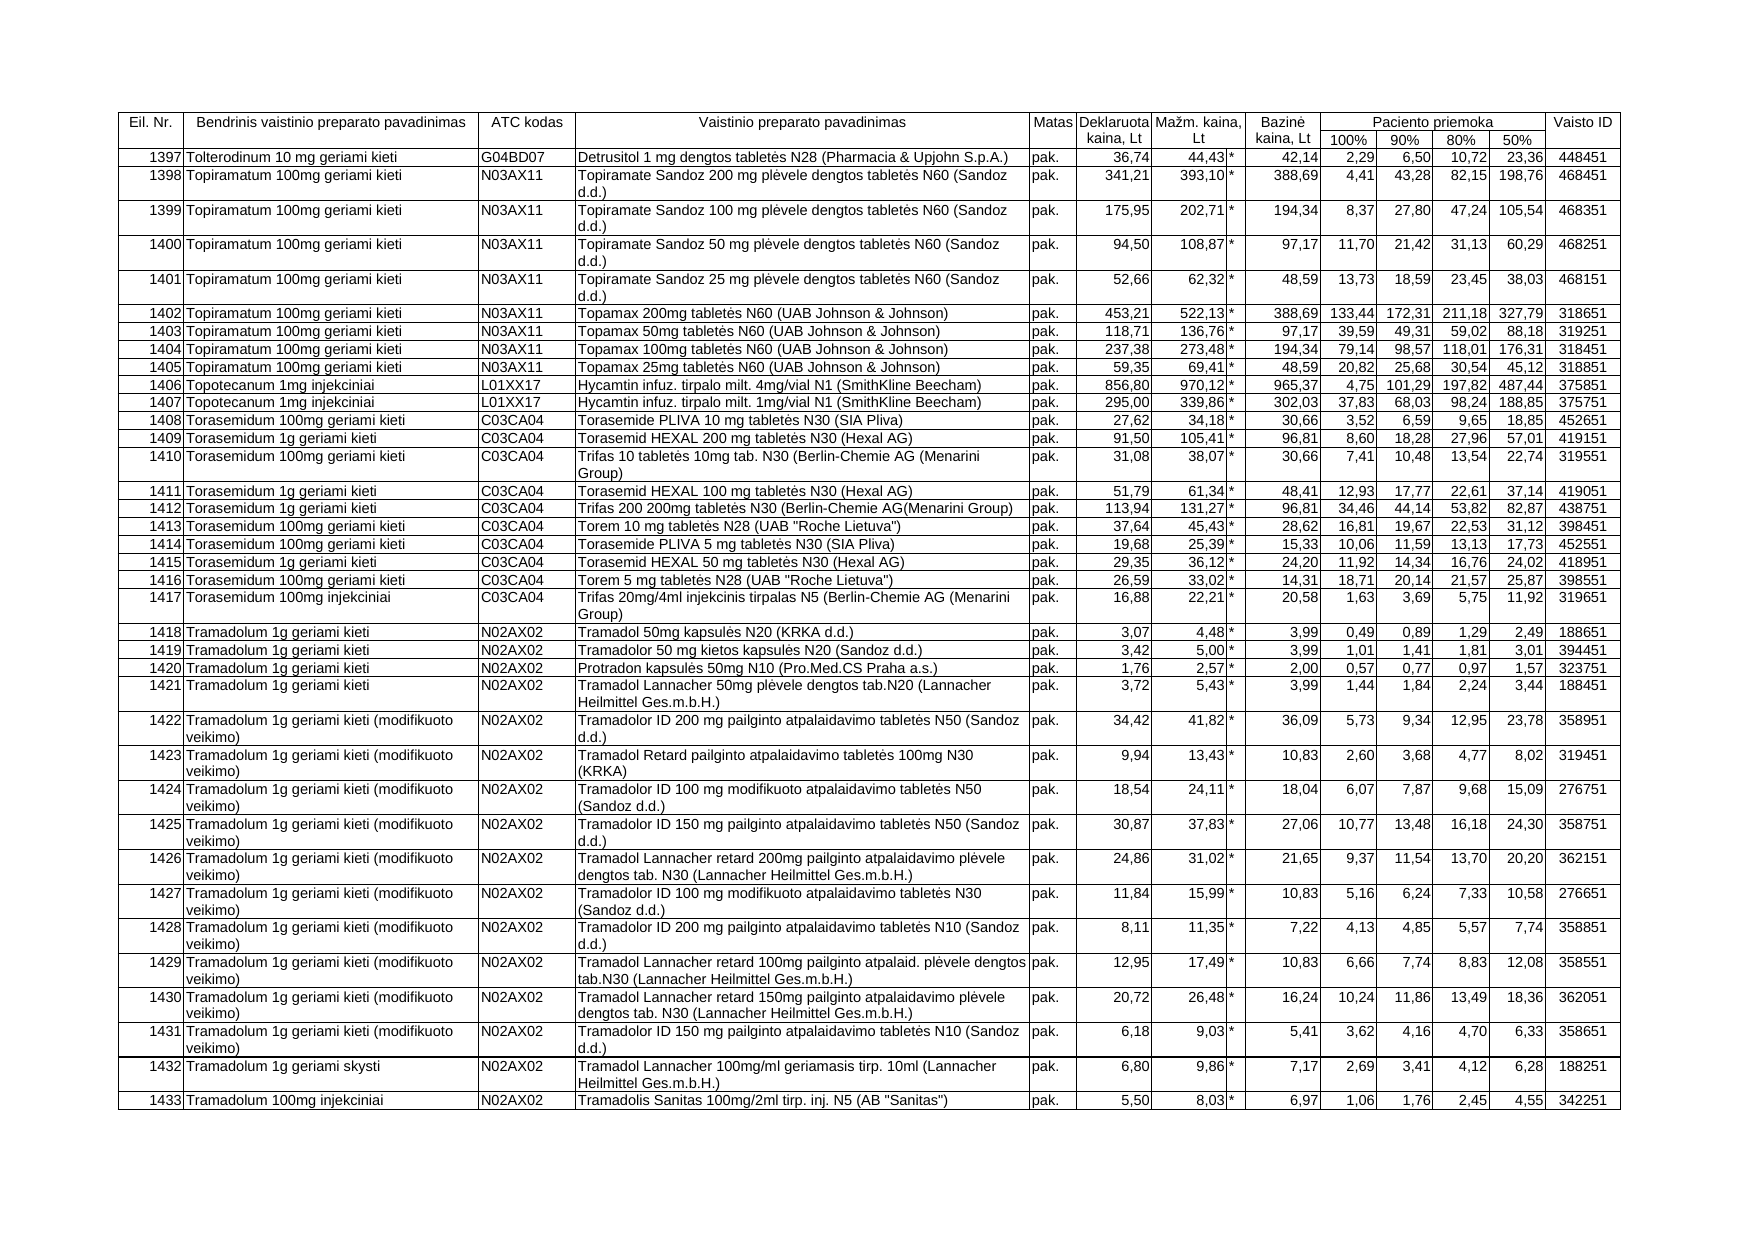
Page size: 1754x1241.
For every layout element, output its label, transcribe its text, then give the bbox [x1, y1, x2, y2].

table_cell pak. [1030, 536, 1076, 552]
table_cell Trifas 20mg/4ml injekcinis tirpalas N5 (Berlin-Chemie AG (Menarini Group) [576, 589, 1029, 623]
table_cell 1415 [119, 554, 183, 570]
table_cell pak. [1030, 323, 1076, 340]
table_cell Torasemid HEXAL 200 mg tabletės N30 (Hexal AG) [576, 430, 1029, 447]
table_cell N02AX02 [479, 1092, 575, 1109]
table_cell 42,14 [1246, 149, 1320, 166]
table_header Vaisto ID [1546, 113, 1620, 148]
table_cell 1416 [119, 571, 183, 588]
table_cell 13,49 [1433, 988, 1489, 1022]
table_cell 6,66 [1321, 954, 1376, 987]
table_cell N02AX02 [479, 641, 575, 658]
table_cell 1404 [119, 341, 183, 357]
table_cell 3,72 [1077, 677, 1151, 711]
table_cell 1398 [119, 167, 183, 200]
table_cell Tramadolum 100mg injekciniai [184, 1092, 478, 1109]
table_cell Topamax 200mg tabletės N60 (UAB Johnson & Johnson) [576, 305, 1029, 322]
table_cell 419151 [1546, 430, 1620, 447]
table_cell 14,31 [1246, 571, 1320, 588]
table_cell 18,36 [1490, 988, 1545, 1022]
table_cell 44,14 [1377, 500, 1432, 517]
table_cell 7,74 [1377, 954, 1432, 987]
table_cell 24,30 [1490, 815, 1545, 849]
table_cell 45,43 [1152, 518, 1226, 534]
table_cell 4,16 [1377, 1023, 1432, 1056]
table_cell 198,76 [1490, 167, 1545, 200]
table_cell 6,97 [1246, 1092, 1320, 1109]
table_cell * [1227, 571, 1245, 588]
table_cell Topiramate Sandoz 200 mg plėvele dengtos tabletės N60 (Sandoz d.d.) [576, 167, 1029, 200]
table_cell Topiramatum 100mg geriami kieti [184, 271, 478, 304]
table_cell 0,97 [1433, 659, 1489, 676]
table_header Deklaruota kaina, Lt [1077, 113, 1151, 148]
table_cell 7,33 [1433, 885, 1489, 918]
table_cell 25,87 [1490, 571, 1545, 588]
table_cell 1,41 [1377, 641, 1432, 658]
table_cell N03AX11 [479, 305, 575, 322]
table_cell N02AX02 [479, 1058, 575, 1091]
table_cell Topiramatum 100mg geriami kieti [184, 341, 478, 357]
table_cell 38,03 [1490, 271, 1545, 304]
table_cell 468451 [1546, 167, 1620, 200]
table_cell C03CA04 [479, 571, 575, 588]
table_cell * [1227, 815, 1245, 849]
table_cell Torasemid HEXAL 50 mg tabletės N30 (Hexal AG) [576, 554, 1029, 570]
table_cell Detrusitol 1 mg dengtos tabletės N28 (Pharmacia & Upjohn S.p.A.) [576, 149, 1029, 166]
table_cell 16,76 [1433, 554, 1489, 570]
table_cell 7,74 [1490, 919, 1545, 953]
table_cell 202,71 [1152, 201, 1226, 235]
table_cell 20,14 [1377, 571, 1432, 588]
table_cell Topiramatum 100mg geriami kieti [184, 323, 478, 340]
table_cell C03CA04 [479, 448, 575, 481]
table_cell 4,12 [1433, 1058, 1489, 1091]
table_cell Tramadolum 1g geriami kieti (modifikuoto veikimo) [184, 988, 478, 1022]
table_cell 20,58 [1246, 589, 1320, 623]
table_cell pak. [1030, 746, 1076, 780]
table_cell 522,13 [1152, 305, 1226, 322]
table_cell pak. [1030, 1023, 1076, 1056]
table_cell 25,39 [1152, 536, 1226, 552]
table_cell 18,59 [1377, 271, 1432, 304]
table_cell 38,07 [1152, 448, 1226, 481]
table_cell Tramadol 50mg kapsulės N20 (KRKA d.d.) [576, 624, 1029, 640]
table_cell 1420 [119, 659, 183, 676]
table_cell 6,59 [1377, 412, 1432, 429]
table_cell 1397 [119, 149, 183, 166]
table_cell 11,70 [1321, 236, 1376, 269]
table_cell 30,87 [1077, 815, 1151, 849]
table_cell 22,74 [1490, 448, 1545, 481]
table_cell Tramadolor ID 150 mg pailginto atpalaidavimo tabletės N10 (Sandoz d.d.) [576, 1023, 1029, 1056]
table_cell 375751 [1546, 394, 1620, 411]
table_cell 1408 [119, 412, 183, 429]
table_cell 3,44 [1490, 677, 1545, 711]
table_cell 9,65 [1433, 412, 1489, 429]
table_cell 17,77 [1377, 482, 1432, 499]
table_cell 188251 [1546, 1058, 1620, 1091]
table_cell 358551 [1546, 954, 1620, 987]
table_cell pak. [1030, 641, 1076, 658]
table_cell Torasemide PLIVA 5 mg tabletės N30 (SIA Pliva) [576, 536, 1029, 552]
table_cell Topiramate Sandoz 100 mg plėvele dengtos tabletės N60 (Sandoz d.d.) [576, 201, 1029, 235]
table_cell 19,68 [1077, 536, 1151, 552]
table_cell N02AX02 [479, 1023, 575, 1056]
table_cell 2,49 [1490, 624, 1545, 640]
table_cell 327,79 [1490, 305, 1545, 322]
table_cell 5,57 [1433, 919, 1489, 953]
table_cell Tramadol Retard pailginto atpalaidavimo tabletės 100mg N30 (KRKA) [576, 746, 1029, 780]
table_cell 194,34 [1246, 341, 1320, 357]
table_cell 36,12 [1152, 554, 1226, 570]
table_cell N03AX11 [479, 271, 575, 304]
table_cell 2,24 [1433, 677, 1489, 711]
table_cell Tramadol Lannacher retard 200mg pailginto atpalaidavimo plėvele dengtos tab. N30 (Lannacher Heilmittel Ges.m.b.H.) [576, 850, 1029, 883]
table_cell 10,48 [1377, 448, 1432, 481]
table_cell 69,41 [1152, 359, 1226, 375]
table_cell 5,43 [1152, 677, 1226, 711]
table_cell pak. [1030, 919, 1076, 953]
table_cell 1,29 [1433, 624, 1489, 640]
table_cell 131,27 [1152, 500, 1226, 517]
table_cell 18,28 [1377, 430, 1432, 447]
table_cell L01XX17 [479, 394, 575, 411]
table_cell * [1227, 482, 1245, 499]
table_cell Tramadolum 1g geriami kieti (modifikuoto veikimo) [184, 712, 478, 745]
table_cell 2,29 [1321, 149, 1376, 166]
table_cell 29,35 [1077, 554, 1151, 570]
table_cell * [1227, 624, 1245, 640]
table_cell 39,59 [1321, 323, 1376, 340]
table_cell 393,10 [1152, 167, 1226, 200]
table_cell 61,34 [1152, 482, 1226, 499]
table_cell pak. [1030, 394, 1076, 411]
table_cell 1431 [119, 1023, 183, 1056]
table_cell Torasemidum 1g geriami kieti [184, 482, 478, 499]
table_cell 3,52 [1321, 412, 1376, 429]
table_cell 68,03 [1377, 394, 1432, 411]
table_cell * [1227, 305, 1245, 322]
table_cell Tramadolum 1g geriami kieti (modifikuoto veikimo) [184, 746, 478, 780]
table_cell 21,57 [1433, 571, 1489, 588]
table_cell 197,82 [1433, 376, 1489, 393]
table_cell 362051 [1546, 988, 1620, 1022]
table_cell 6,28 [1490, 1058, 1545, 1091]
table_cell 101,29 [1377, 376, 1432, 393]
table_cell Protradon kapsulės 50mg N10 (Pro.Med.CS Praha a.s.) [576, 659, 1029, 676]
table_cell * [1227, 954, 1245, 987]
table_cell pak. [1030, 885, 1076, 918]
table_cell 59,02 [1433, 323, 1489, 340]
table_cell 27,62 [1077, 412, 1151, 429]
table_cell 211,18 [1433, 305, 1489, 322]
table_cell Topotecanum 1mg injekciniai [184, 376, 478, 393]
table_cell 3,69 [1377, 589, 1432, 623]
table_cell 12,95 [1077, 954, 1151, 987]
table_cell 1424 [119, 781, 183, 814]
table_cell 1421 [119, 677, 183, 711]
table_cell pak. [1030, 571, 1076, 588]
table_cell 16,88 [1077, 589, 1151, 623]
table_cell 1423 [119, 746, 183, 780]
table_cell 88,18 [1490, 323, 1545, 340]
table_cell Topiramatum 100mg geriami kieti [184, 236, 478, 269]
table_cell pak. [1030, 167, 1076, 200]
table_cell Topamax 50mg tabletės N60 (UAB Johnson & Johnson) [576, 323, 1029, 340]
table_cell 1,57 [1490, 659, 1545, 676]
table_cell 487,44 [1490, 376, 1545, 393]
table_cell 48,41 [1246, 482, 1320, 499]
table_cell 3,68 [1377, 746, 1432, 780]
table_cell * [1227, 641, 1245, 658]
table_cell N03AX11 [479, 167, 575, 200]
table_cell Tramadolum 1g geriami kieti [184, 624, 478, 640]
table_cell Tramadol Lannacher 50mg plėvele dengtos tab.N20 (Lannacher Heilmittel Ges.m.b.H.) [576, 677, 1029, 711]
table_cell 28,62 [1246, 518, 1320, 534]
table_cell * [1227, 554, 1245, 570]
table_cell 48,59 [1246, 359, 1320, 375]
table_cell Topiramate Sandoz 50 mg plėvele dengtos tabletės N60 (Sandoz d.d.) [576, 236, 1029, 269]
table_cell 448451 [1546, 149, 1620, 166]
table_cell 1407 [119, 394, 183, 411]
table_cell 0,49 [1321, 624, 1376, 640]
table_cell 30,54 [1433, 359, 1489, 375]
table_cell 4,85 [1377, 919, 1432, 953]
table_cell 188,85 [1490, 394, 1545, 411]
table_cell 6,80 [1077, 1058, 1151, 1091]
table_cell Topiramatum 100mg geriami kieti [184, 167, 478, 200]
table_cell G04BD07 [479, 149, 575, 166]
table_cell L01XX17 [479, 376, 575, 393]
table_cell N03AX11 [479, 201, 575, 235]
table_cell 24,86 [1077, 850, 1151, 883]
table_cell 19,67 [1377, 518, 1432, 534]
table_cell pak. [1030, 1092, 1076, 1109]
table_cell 2,45 [1433, 1092, 1489, 1109]
table_cell 14,34 [1377, 554, 1432, 570]
table_cell 113,94 [1077, 500, 1151, 517]
table_cell pak. [1030, 988, 1076, 1022]
table_cell pak. [1030, 359, 1076, 375]
table_cell Torasemide PLIVA 10 mg tabletės N30 (SIA Pliva) [576, 412, 1029, 429]
table_cell * [1227, 341, 1245, 357]
table_cell * [1227, 359, 1245, 375]
table_cell * [1227, 536, 1245, 552]
table_cell 318651 [1546, 305, 1620, 322]
table_cell 1426 [119, 850, 183, 883]
table_cell N03AX11 [479, 236, 575, 269]
table_cell 323751 [1546, 659, 1620, 676]
table_cell 1433 [119, 1092, 183, 1109]
table_cell 5,41 [1246, 1023, 1320, 1056]
table_cell * [1227, 500, 1245, 517]
table_cell N02AX02 [479, 815, 575, 849]
table_cell pak. [1030, 712, 1076, 745]
table_cell 22,61 [1433, 482, 1489, 499]
table_cell 79,14 [1321, 341, 1376, 357]
table_cell * [1227, 430, 1245, 447]
table_cell 358951 [1546, 712, 1620, 745]
table_cell 176,31 [1490, 341, 1545, 357]
table_cell 9,94 [1077, 746, 1151, 780]
table_cell 31,02 [1152, 850, 1226, 883]
table_cell 438751 [1546, 500, 1620, 517]
table_cell 57,01 [1490, 430, 1545, 447]
table_cell 6,18 [1077, 1023, 1151, 1056]
table_cell 13,13 [1433, 536, 1489, 552]
table_cell 13,70 [1433, 850, 1489, 883]
table_cell 419051 [1546, 482, 1620, 499]
table_cell pak. [1030, 149, 1076, 166]
table_cell 1429 [119, 954, 183, 987]
table_cell 1,44 [1321, 677, 1376, 711]
table_cell 20,82 [1321, 359, 1376, 375]
table_cell N02AX02 [479, 885, 575, 918]
table_cell pak. [1030, 448, 1076, 481]
table_cell 27,80 [1377, 201, 1432, 235]
table_cell * [1227, 236, 1245, 269]
table_cell N02AX02 [479, 624, 575, 640]
table_cell 23,36 [1490, 149, 1545, 166]
table_cell 1425 [119, 815, 183, 849]
table_cell pak. [1030, 500, 1076, 517]
table_cell 1,06 [1321, 1092, 1376, 1109]
table_cell * [1227, 988, 1245, 1022]
table_cell pak. [1030, 677, 1076, 711]
table_cell 9,86 [1152, 1058, 1226, 1091]
table_cell 1399 [119, 201, 183, 235]
table_cell Topamax 100mg tabletės N60 (UAB Johnson & Johnson) [576, 341, 1029, 357]
table_cell 21,42 [1377, 236, 1432, 269]
table_cell 37,83 [1152, 815, 1226, 849]
table_cell 96,81 [1246, 500, 1320, 517]
table_cell 453,21 [1077, 305, 1151, 322]
table_cell Tramadolum 1g geriami kieti [184, 659, 478, 676]
table_cell 1414 [119, 536, 183, 552]
table_cell 0,77 [1377, 659, 1432, 676]
table_cell 23,45 [1433, 271, 1489, 304]
table_cell * [1227, 167, 1245, 200]
table_cell 24,20 [1246, 554, 1320, 570]
table_header Bazinė kaina, Lt [1246, 113, 1320, 148]
table_cell Tramadolor ID 200 mg pailginto atpalaidavimo tabletės N50 (Sandoz d.d.) [576, 712, 1029, 745]
table_cell 82,15 [1433, 167, 1489, 200]
table_cell 59,35 [1077, 359, 1151, 375]
table_cell N02AX02 [479, 746, 575, 780]
table_cell 8,37 [1321, 201, 1376, 235]
table_cell 13,48 [1377, 815, 1432, 849]
table_cell 276651 [1546, 885, 1620, 918]
table_cell Torasemidum 1g geriami kieti [184, 500, 478, 517]
table_cell 5,75 [1433, 589, 1489, 623]
table_cell 12,93 [1321, 482, 1376, 499]
table_cell * [1227, 712, 1245, 745]
table_cell 90% [1377, 131, 1432, 148]
table_cell Topiramate Sandoz 25 mg plėvele dengtos tabletės N60 (Sandoz d.d.) [576, 271, 1029, 304]
table_cell 108,87 [1152, 236, 1226, 269]
table_cell 4,13 [1321, 919, 1376, 953]
table_cell 8,83 [1433, 954, 1489, 987]
table_cell * [1227, 394, 1245, 411]
table_cell 94,50 [1077, 236, 1151, 269]
table_cell * [1227, 781, 1245, 814]
table_cell 1427 [119, 885, 183, 918]
table_cell * [1227, 589, 1245, 623]
table_cell pak. [1030, 518, 1076, 534]
table_cell 10,83 [1246, 954, 1320, 987]
table_cell 82,87 [1490, 500, 1545, 517]
table_cell 4,70 [1433, 1023, 1489, 1056]
table_cell pak. [1030, 201, 1076, 235]
table_cell pak. [1030, 554, 1076, 570]
table_cell Tolterodinum 10 mg geriami kieti [184, 149, 478, 166]
table_cell 7,17 [1246, 1058, 1320, 1091]
table_cell 302,03 [1246, 394, 1320, 411]
table_cell 1402 [119, 305, 183, 322]
table_cell 17,73 [1490, 536, 1545, 552]
table_cell Tramadolum 1g geriami kieti [184, 641, 478, 658]
table_cell 468351 [1546, 201, 1620, 235]
table_cell 25,68 [1377, 359, 1432, 375]
table_cell 375851 [1546, 376, 1620, 393]
table_cell 45,12 [1490, 359, 1545, 375]
table_cell 452651 [1546, 412, 1620, 429]
table_cell 1,84 [1377, 677, 1432, 711]
table_cell 11,54 [1377, 850, 1432, 883]
table_cell 318451 [1546, 341, 1620, 357]
table_cell 6,24 [1377, 885, 1432, 918]
table_cell 5,50 [1077, 1092, 1151, 1109]
table_cell Torasemid HEXAL 100 mg tabletės N30 (Hexal AG) [576, 482, 1029, 499]
table_cell 31,13 [1433, 236, 1489, 269]
table_cell 96,81 [1246, 430, 1320, 447]
table_cell 60,29 [1490, 236, 1545, 269]
table_cell Tramadolum 1g geriami kieti [184, 677, 478, 711]
table_cell 3,99 [1246, 641, 1320, 658]
table_cell 11,86 [1377, 988, 1432, 1022]
table_cell Tramadolis Sanitas 100mg/2ml tirp. inj. N5 (AB "Sanitas") [576, 1092, 1029, 1109]
table_cell 10,06 [1321, 536, 1376, 552]
table_cell 5,73 [1321, 712, 1376, 745]
table_cell Topotecanum 1mg injekciniai [184, 394, 478, 411]
table_cell 9,03 [1152, 1023, 1226, 1056]
table_cell * [1227, 659, 1245, 676]
table_cell 1405 [119, 359, 183, 375]
table_cell pak. [1030, 482, 1076, 499]
table_cell Torem 5 mg tabletės N28 (UAB "Roche Lietuva") [576, 571, 1029, 588]
table_cell C03CA04 [479, 412, 575, 429]
table_cell pak. [1030, 815, 1076, 849]
table_cell 43,28 [1377, 167, 1432, 200]
table_cell N02AX02 [479, 919, 575, 953]
table_cell Torasemidum 1g geriami kieti [184, 554, 478, 570]
table_cell 18,85 [1490, 412, 1545, 429]
table_cell 16,24 [1246, 988, 1320, 1022]
table_cell 27,06 [1246, 815, 1320, 849]
table_cell 12,95 [1433, 712, 1489, 745]
table_cell 3,07 [1077, 624, 1151, 640]
table_cell 97,17 [1246, 236, 1320, 269]
table_cell 1428 [119, 919, 183, 953]
table_cell * [1227, 1092, 1245, 1109]
table_cell 394451 [1546, 641, 1620, 658]
table_cell pak. [1030, 1058, 1076, 1091]
table_cell Topiramatum 100mg geriami kieti [184, 359, 478, 375]
table_cell 7,22 [1246, 919, 1320, 953]
table_cell 1417 [119, 589, 183, 623]
table_cell 20,72 [1077, 988, 1151, 1022]
table_cell 49,31 [1377, 323, 1432, 340]
table_cell 97,17 [1246, 323, 1320, 340]
table_cell pak. [1030, 589, 1076, 623]
table_cell 172,31 [1377, 305, 1432, 322]
table_header Bendrinis vaistinio preparato pavadinimas [184, 113, 478, 148]
table_cell 20,20 [1490, 850, 1545, 883]
table_cell 468251 [1546, 236, 1620, 269]
table_cell 80% [1433, 131, 1489, 148]
table_cell Tramadolum 1g geriami kieti (modifikuoto veikimo) [184, 850, 478, 883]
table_cell Tramadolum 1g geriami kieti (modifikuoto veikimo) [184, 885, 478, 918]
table_cell Torasemidum 100mg geriami kieti [184, 448, 478, 481]
table_cell Torasemidum 100mg injekciniai [184, 589, 478, 623]
table_cell 3,41 [1377, 1058, 1432, 1091]
table_cell 1419 [119, 641, 183, 658]
table_cell 358651 [1546, 1023, 1620, 1056]
table_cell 30,66 [1246, 412, 1320, 429]
table_cell Topiramatum 100mg geriami kieti [184, 305, 478, 322]
table_cell N02AX02 [479, 988, 575, 1022]
table_cell 1411 [119, 482, 183, 499]
table_cell 1409 [119, 430, 183, 447]
table_cell 31,12 [1490, 518, 1545, 534]
table_cell 133,44 [1321, 305, 1376, 322]
table_cell 10,58 [1490, 885, 1545, 918]
table_cell 8,02 [1490, 746, 1545, 780]
table_cell 341,21 [1077, 167, 1151, 200]
table_cell 1,76 [1077, 659, 1151, 676]
table_cell pak. [1030, 781, 1076, 814]
table_cell 358751 [1546, 815, 1620, 849]
table_cell 12,08 [1490, 954, 1545, 987]
table_cell 4,77 [1433, 746, 1489, 780]
table_cell Tramadolor ID 150 mg pailginto atpalaidavimo tabletės N50 (Sandoz d.d.) [576, 815, 1029, 849]
table_cell 105,41 [1152, 430, 1226, 447]
table_cell 11,84 [1077, 885, 1151, 918]
table_cell 319451 [1546, 746, 1620, 780]
table_header ATC kodas [479, 113, 575, 148]
table_cell Tramadolum 1g geriami skysti [184, 1058, 478, 1091]
table_cell 175,95 [1077, 201, 1151, 235]
table_cell 44,43 [1152, 149, 1226, 166]
table_cell 1401 [119, 271, 183, 304]
table_cell C03CA04 [479, 536, 575, 552]
table_cell 1400 [119, 236, 183, 269]
table_cell C03CA04 [479, 589, 575, 623]
table_cell 31,08 [1077, 448, 1151, 481]
table_cell 11,92 [1490, 589, 1545, 623]
table_cell 26,59 [1077, 571, 1151, 588]
table_cell 5,00 [1152, 641, 1226, 658]
table_cell 18,54 [1077, 781, 1151, 814]
table_cell C03CA04 [479, 482, 575, 499]
table_cell 388,69 [1246, 305, 1320, 322]
table_cell 33,02 [1152, 571, 1226, 588]
table_cell 388,69 [1246, 167, 1320, 200]
table_cell 468151 [1546, 271, 1620, 304]
table_cell Tramadol Lannacher retard 100mg pailginto atpalaid. plėvele dengtos tab.N30 (Lannacher Heilmittel Ges.m.b.H.) [576, 954, 1029, 987]
table_cell pak. [1030, 430, 1076, 447]
table_cell 30,66 [1246, 448, 1320, 481]
table_cell 319651 [1546, 589, 1620, 623]
table_cell 62,32 [1152, 271, 1226, 304]
table_cell 2,69 [1321, 1058, 1376, 1091]
table_cell Torasemidum 100mg geriami kieti [184, 571, 478, 588]
table_cell C03CA04 [479, 518, 575, 534]
table_cell 105,54 [1490, 201, 1545, 235]
table_cell Tramadolor ID 100 mg modifikuoto atpalaidavimo tabletės N30 (Sandoz d.d.) [576, 885, 1029, 918]
table_cell 3,99 [1246, 677, 1320, 711]
table_cell 237,38 [1077, 341, 1151, 357]
table_cell Torasemidum 100mg geriami kieti [184, 518, 478, 534]
table_cell 118,01 [1433, 341, 1489, 357]
table_cell N03AX11 [479, 323, 575, 340]
table_cell 970,12 [1152, 376, 1226, 393]
table_cell 273,48 [1152, 341, 1226, 357]
table_cell 9,68 [1433, 781, 1489, 814]
table_cell 1,63 [1321, 589, 1376, 623]
table_cell * [1227, 149, 1245, 166]
table_cell 53,82 [1433, 500, 1489, 517]
table_cell 1412 [119, 500, 183, 517]
table_cell 362151 [1546, 850, 1620, 883]
table_cell Torasemidum 100mg geriami kieti [184, 412, 478, 429]
table_cell 0,57 [1321, 659, 1376, 676]
table_cell Trifas 200 200mg tabletės N30 (Berlin-Chemie AG(Menarini Group) [576, 500, 1029, 517]
table_cell 1410 [119, 448, 183, 481]
table_cell pak. [1030, 624, 1076, 640]
table_cell 2,00 [1246, 659, 1320, 676]
table_cell 188451 [1546, 677, 1620, 711]
table_cell 8,60 [1321, 430, 1376, 447]
table_cell N03AX11 [479, 341, 575, 357]
table_cell 22,53 [1433, 518, 1489, 534]
table_cell 8,03 [1152, 1092, 1226, 1109]
table_cell Tramadolum 1g geriami kieti (modifikuoto veikimo) [184, 919, 478, 953]
table_cell 11,92 [1321, 554, 1376, 570]
table_cell N02AX02 [479, 850, 575, 883]
table_cell * [1227, 271, 1245, 304]
table_cell 3,62 [1321, 1023, 1376, 1056]
table_cell 10,83 [1246, 885, 1320, 918]
table_cell pak. [1030, 412, 1076, 429]
table_cell 41,82 [1152, 712, 1226, 745]
table_cell 1422 [119, 712, 183, 745]
table_cell * [1227, 201, 1245, 235]
table_cell Topiramatum 100mg geriami kieti [184, 201, 478, 235]
table_header Matas [1030, 113, 1076, 148]
table_cell 318851 [1546, 359, 1620, 375]
table_cell 15,99 [1152, 885, 1226, 918]
table_cell 319251 [1546, 323, 1620, 340]
table_cell N03AX11 [479, 359, 575, 375]
table_cell 4,41 [1321, 167, 1376, 200]
table_cell 188651 [1546, 624, 1620, 640]
table_cell 26,48 [1152, 988, 1226, 1022]
table_cell 1432 [119, 1058, 183, 1091]
table_cell 47,24 [1433, 201, 1489, 235]
table_cell 5,16 [1321, 885, 1376, 918]
table_cell Trifas 10 tabletės 10mg tab. N30 (Berlin-Chemie AG (Menarini Group) [576, 448, 1029, 481]
table_cell 91,50 [1077, 430, 1151, 447]
table_cell * [1227, 1023, 1245, 1056]
table_cell C03CA04 [479, 500, 575, 517]
table_cell * [1227, 518, 1245, 534]
table_cell pak. [1030, 850, 1076, 883]
table_cell 6,50 [1377, 149, 1432, 166]
table_cell 398451 [1546, 518, 1620, 534]
table_cell Hycamtin infuz. tirpalo milt. 4mg/vial N1 (SmithKline Beecham) [576, 376, 1029, 393]
table_cell 965,37 [1246, 376, 1320, 393]
table_cell 13,54 [1433, 448, 1489, 481]
table_cell 1406 [119, 376, 183, 393]
table_cell 18,71 [1321, 571, 1376, 588]
table_cell 13,73 [1321, 271, 1376, 304]
table_cell Torasemidum 1g geriami kieti [184, 430, 478, 447]
table_cell 18,04 [1246, 781, 1320, 814]
table_cell 1,81 [1433, 641, 1489, 658]
table_cell 136,76 [1152, 323, 1226, 340]
table_cell pak. [1030, 659, 1076, 676]
table_cell 15,33 [1246, 536, 1320, 552]
table_cell 27,96 [1433, 430, 1489, 447]
table_cell 10,77 [1321, 815, 1376, 849]
table_cell 342251 [1546, 1092, 1620, 1109]
table_cell N02AX02 [479, 677, 575, 711]
table_cell 1,01 [1321, 641, 1376, 658]
table_cell 100% [1321, 131, 1376, 148]
table_header Vaistinio preparato pavadinimas [576, 113, 1029, 148]
table_cell 3,01 [1490, 641, 1545, 658]
table_cell 52,66 [1077, 271, 1151, 304]
table_cell Topamax 25mg tabletės N60 (UAB Johnson & Johnson) [576, 359, 1029, 375]
table_cell pak. [1030, 341, 1076, 357]
table_cell 34,18 [1152, 412, 1226, 429]
table_header Mažm. kaina, Lt [1152, 113, 1245, 148]
table_cell pak. [1030, 954, 1076, 987]
table_cell N02AX02 [479, 781, 575, 814]
table_cell Tramadol Lannacher 100mg/ml geriamasis tirp. 10ml (Lannacher Heilmittel Ges.m.b.H.) [576, 1058, 1029, 1091]
table_cell 0,89 [1377, 624, 1432, 640]
table_cell 11,59 [1377, 536, 1432, 552]
table_cell 339,86 [1152, 394, 1226, 411]
table_cell 3,42 [1077, 641, 1151, 658]
table_cell 10,24 [1321, 988, 1376, 1022]
table_cell 51,79 [1077, 482, 1151, 499]
table_cell * [1227, 1058, 1245, 1091]
table_cell 398551 [1546, 571, 1620, 588]
table_cell 2,60 [1321, 746, 1376, 780]
table_cell 21,65 [1246, 850, 1320, 883]
table_cell 34,46 [1321, 500, 1376, 517]
table_cell 7,87 [1377, 781, 1432, 814]
table_cell Tramadolor ID 100 mg modifikuoto atpalaidavimo tabletės N50 (Sandoz d.d.) [576, 781, 1029, 814]
table_cell 6,07 [1321, 781, 1376, 814]
table_cell * [1227, 448, 1245, 481]
table_cell 1418 [119, 624, 183, 640]
table_cell 37,83 [1321, 394, 1376, 411]
table_cell 4,48 [1152, 624, 1226, 640]
table_cell Hycamtin infuz. tirpalo milt. 1mg/vial N1 (SmithKline Beecham) [576, 394, 1029, 411]
table_cell 98,24 [1433, 394, 1489, 411]
table_cell pak. [1030, 271, 1076, 304]
table_cell 1430 [119, 988, 183, 1022]
table_cell 37,64 [1077, 518, 1151, 534]
table_cell 9,37 [1321, 850, 1376, 883]
table_cell pak. [1030, 305, 1076, 322]
table_cell C03CA04 [479, 554, 575, 570]
table_cell 194,34 [1246, 201, 1320, 235]
table_header Eil. Nr. [119, 113, 183, 148]
table_cell 118,71 [1077, 323, 1151, 340]
table_cell N02AX02 [479, 712, 575, 745]
table_cell * [1227, 850, 1245, 883]
table_header Paciento priemoka [1321, 113, 1545, 130]
table_cell 452551 [1546, 536, 1620, 552]
table_cell 22,21 [1152, 589, 1226, 623]
table_cell 24,11 [1152, 781, 1226, 814]
table_cell * [1227, 677, 1245, 711]
table_cell * [1227, 323, 1245, 340]
table_cell 36,09 [1246, 712, 1320, 745]
table_cell 11,35 [1152, 919, 1226, 953]
table_cell pak. [1030, 236, 1076, 269]
table_cell 7,41 [1321, 448, 1376, 481]
table_cell Tramadolum 1g geriami kieti (modifikuoto veikimo) [184, 1023, 478, 1056]
table_cell * [1227, 885, 1245, 918]
table_cell 2,57 [1152, 659, 1226, 676]
table_cell 10,83 [1246, 746, 1320, 780]
table_cell C03CA04 [479, 430, 575, 447]
table_cell 10,72 [1433, 149, 1489, 166]
table_cell Tramadolor ID 200 mg pailginto atpalaidavimo tabletės N10 (Sandoz d.d.) [576, 919, 1029, 953]
table_cell Tramadolum 1g geriami kieti (modifikuoto veikimo) [184, 815, 478, 849]
table_cell 13,43 [1152, 746, 1226, 780]
table_cell 98,57 [1377, 341, 1432, 357]
table_cell 17,49 [1152, 954, 1226, 987]
table_cell 1,76 [1377, 1092, 1432, 1109]
table_cell 37,14 [1490, 482, 1545, 499]
table_cell * [1227, 376, 1245, 393]
table_cell Torasemidum 100mg geriami kieti [184, 536, 478, 552]
table_cell N02AX02 [479, 659, 575, 676]
table_cell 1413 [119, 518, 183, 534]
table_cell 16,81 [1321, 518, 1376, 534]
table_cell 856,80 [1077, 376, 1151, 393]
table_cell 15,09 [1490, 781, 1545, 814]
table_cell Torem 10 mg tabletės N28 (UAB "Roche Lietuva") [576, 518, 1029, 534]
table_cell 9,34 [1377, 712, 1432, 745]
table_cell 23,78 [1490, 712, 1545, 745]
table_cell 319551 [1546, 448, 1620, 481]
table_cell Tramadolum 1g geriami kieti (modifikuoto veikimo) [184, 781, 478, 814]
table_cell 6,33 [1490, 1023, 1545, 1056]
table_cell Tramadol Lannacher retard 150mg pailginto atpalaidavimo plėvele dengtos tab. N30 (Lannacher Heilmittel Ges.m.b.H.) [576, 988, 1029, 1022]
table_cell Tramadolum 1g geriami kieti (modifikuoto veikimo) [184, 954, 478, 987]
table_cell 276751 [1546, 781, 1620, 814]
table_cell 295,00 [1077, 394, 1151, 411]
table_cell 36,74 [1077, 149, 1151, 166]
table_cell * [1227, 412, 1245, 429]
table_cell 3,99 [1246, 624, 1320, 640]
table_cell N02AX02 [479, 954, 575, 987]
table_cell pak. [1030, 376, 1076, 393]
table_cell * [1227, 746, 1245, 780]
table_cell 16,18 [1433, 815, 1489, 849]
table_cell * [1227, 919, 1245, 953]
table_cell 8,11 [1077, 919, 1151, 953]
table_cell 418951 [1546, 554, 1620, 570]
table_cell 4,55 [1490, 1092, 1545, 1109]
table_cell 24,02 [1490, 554, 1545, 570]
table_cell Tramadolor 50 mg kietos kapsulės N20 (Sandoz d.d.) [576, 641, 1029, 658]
table_cell 1403 [119, 323, 183, 340]
table_cell 34,42 [1077, 712, 1151, 745]
table_cell 358851 [1546, 919, 1620, 953]
table_cell 48,59 [1246, 271, 1320, 304]
table_cell 4,75 [1321, 376, 1376, 393]
table_cell 50% [1490, 131, 1545, 148]
